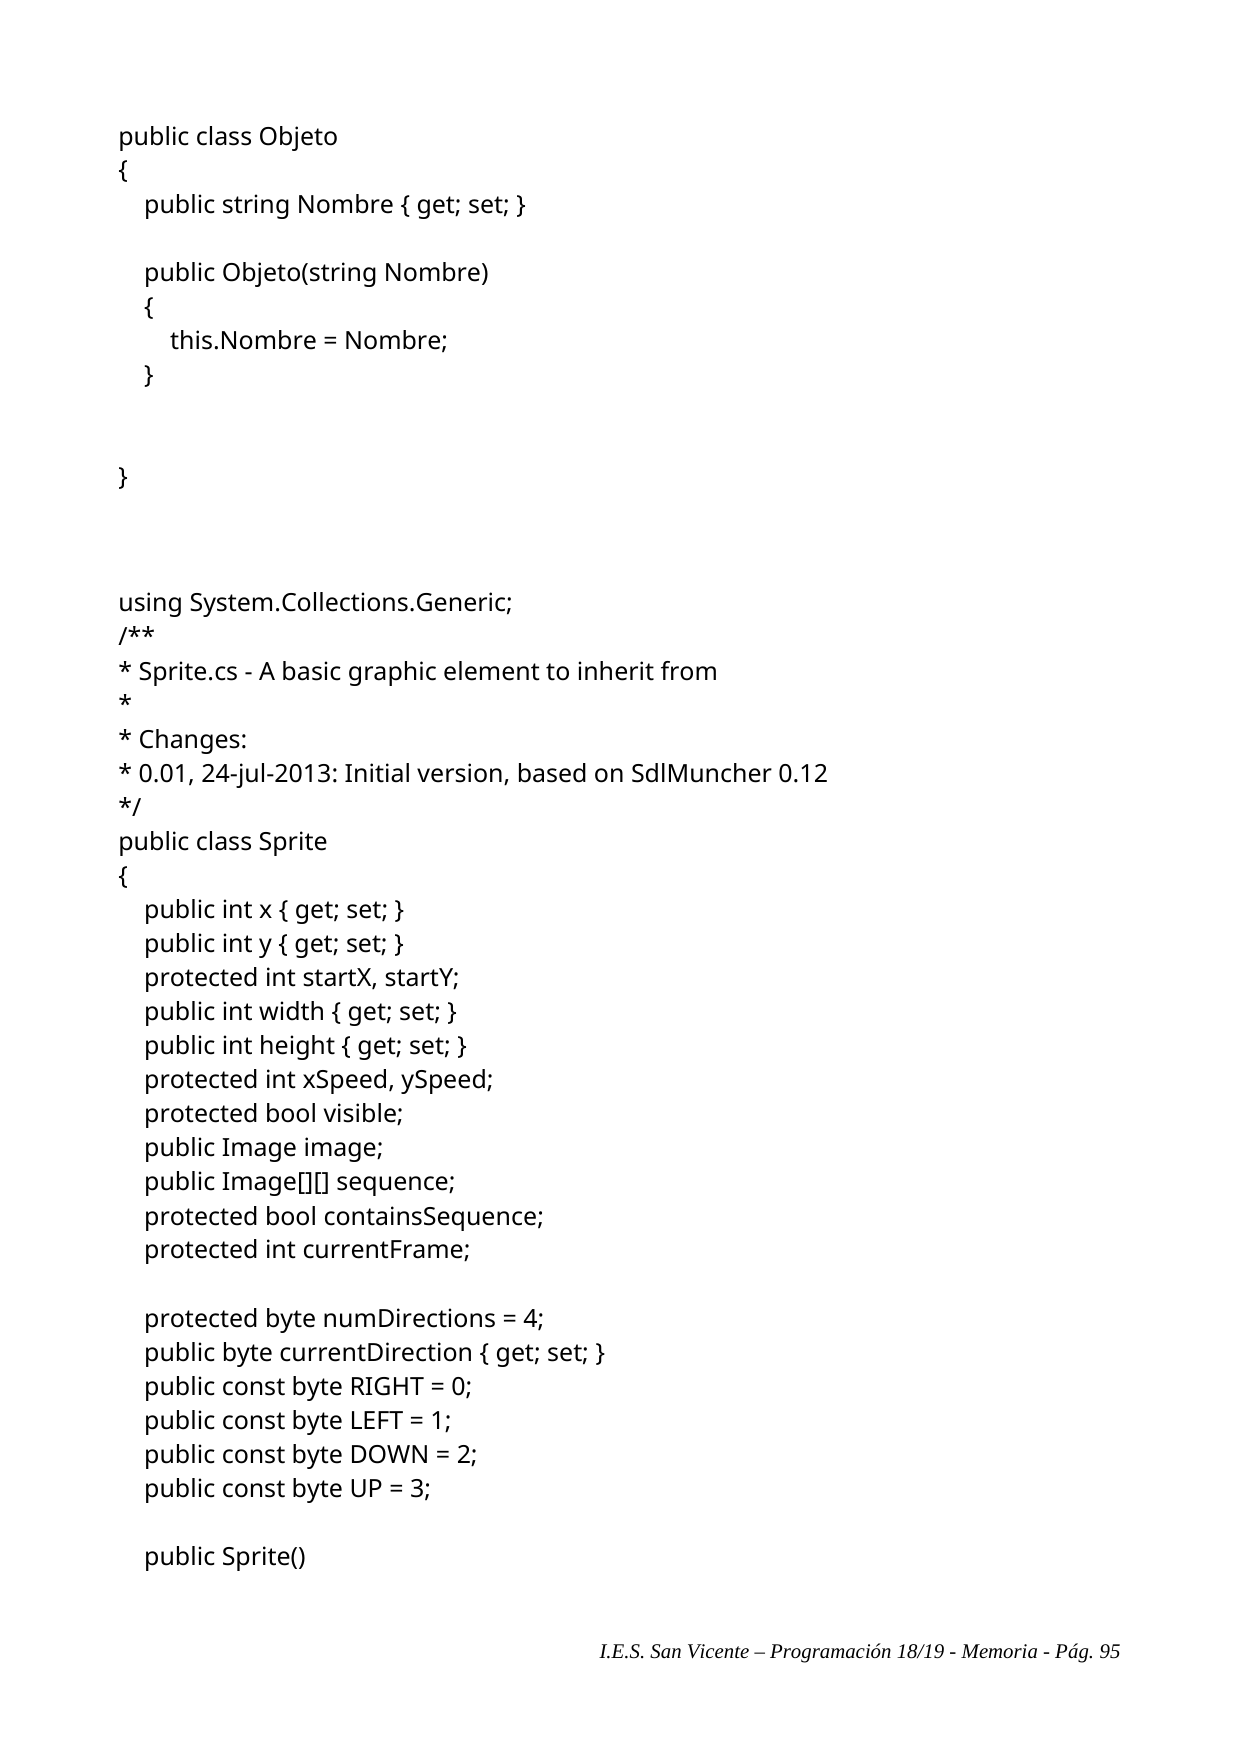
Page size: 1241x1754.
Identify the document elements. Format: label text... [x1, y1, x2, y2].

text protected bool containsSequence; [118, 1198, 1122, 1232]
text { [118, 152, 1122, 186]
text public byte currentDirection { get; set; } [118, 1334, 1122, 1368]
text public const byte LEFT = 1; [118, 1402, 1122, 1437]
text { [118, 288, 1122, 322]
text protected int currentFrame; [118, 1232, 1122, 1266]
text public const byte RIGHT = 0; [118, 1368, 1122, 1402]
text */ [118, 789, 1122, 823]
text * Changes: [118, 721, 1122, 755]
text public class Sprite [118, 823, 1122, 857]
text this.Nombre = Nombre; [118, 322, 1122, 357]
text public const byte UP = 3; [118, 1471, 1122, 1505]
text public const byte DOWN = 2; [118, 1437, 1122, 1471]
text public Sprite() [118, 1539, 1122, 1573]
text protected int startX, startY; [118, 960, 1122, 994]
text public int height { get; set; } [118, 1028, 1122, 1062]
text public Objeto(string Nombre) [118, 254, 1122, 288]
text public int y { get; set; } [118, 926, 1122, 960]
text /** [118, 619, 1122, 653]
text } [118, 357, 1122, 391]
text protected byte numDirections = 4; [118, 1300, 1122, 1334]
text ﻿public class Objeto [118, 118, 1122, 152]
text * 0.01, 24-jul-2013: Initial version, based on SdlMuncher 0.12 [118, 755, 1122, 789]
text { [118, 857, 1122, 892]
text * [118, 687, 1122, 721]
text public int width { get; set; } [118, 994, 1122, 1028]
text } [118, 459, 1122, 493]
text protected bool visible; [118, 1096, 1122, 1130]
text protected int xSpeed, ySpeed; [118, 1062, 1122, 1096]
text public string Nombre { get; set; } [118, 186, 1122, 220]
text public Image[][] sequence; [118, 1164, 1122, 1198]
text ﻿ [118, 493, 1122, 517]
text using System.Collections.Generic; [118, 585, 1122, 619]
text * Sprite.cs - A basic graphic element to inherit from [118, 653, 1122, 687]
text public Image image; [118, 1130, 1122, 1164]
text public int x { get; set; } [118, 892, 1122, 926]
